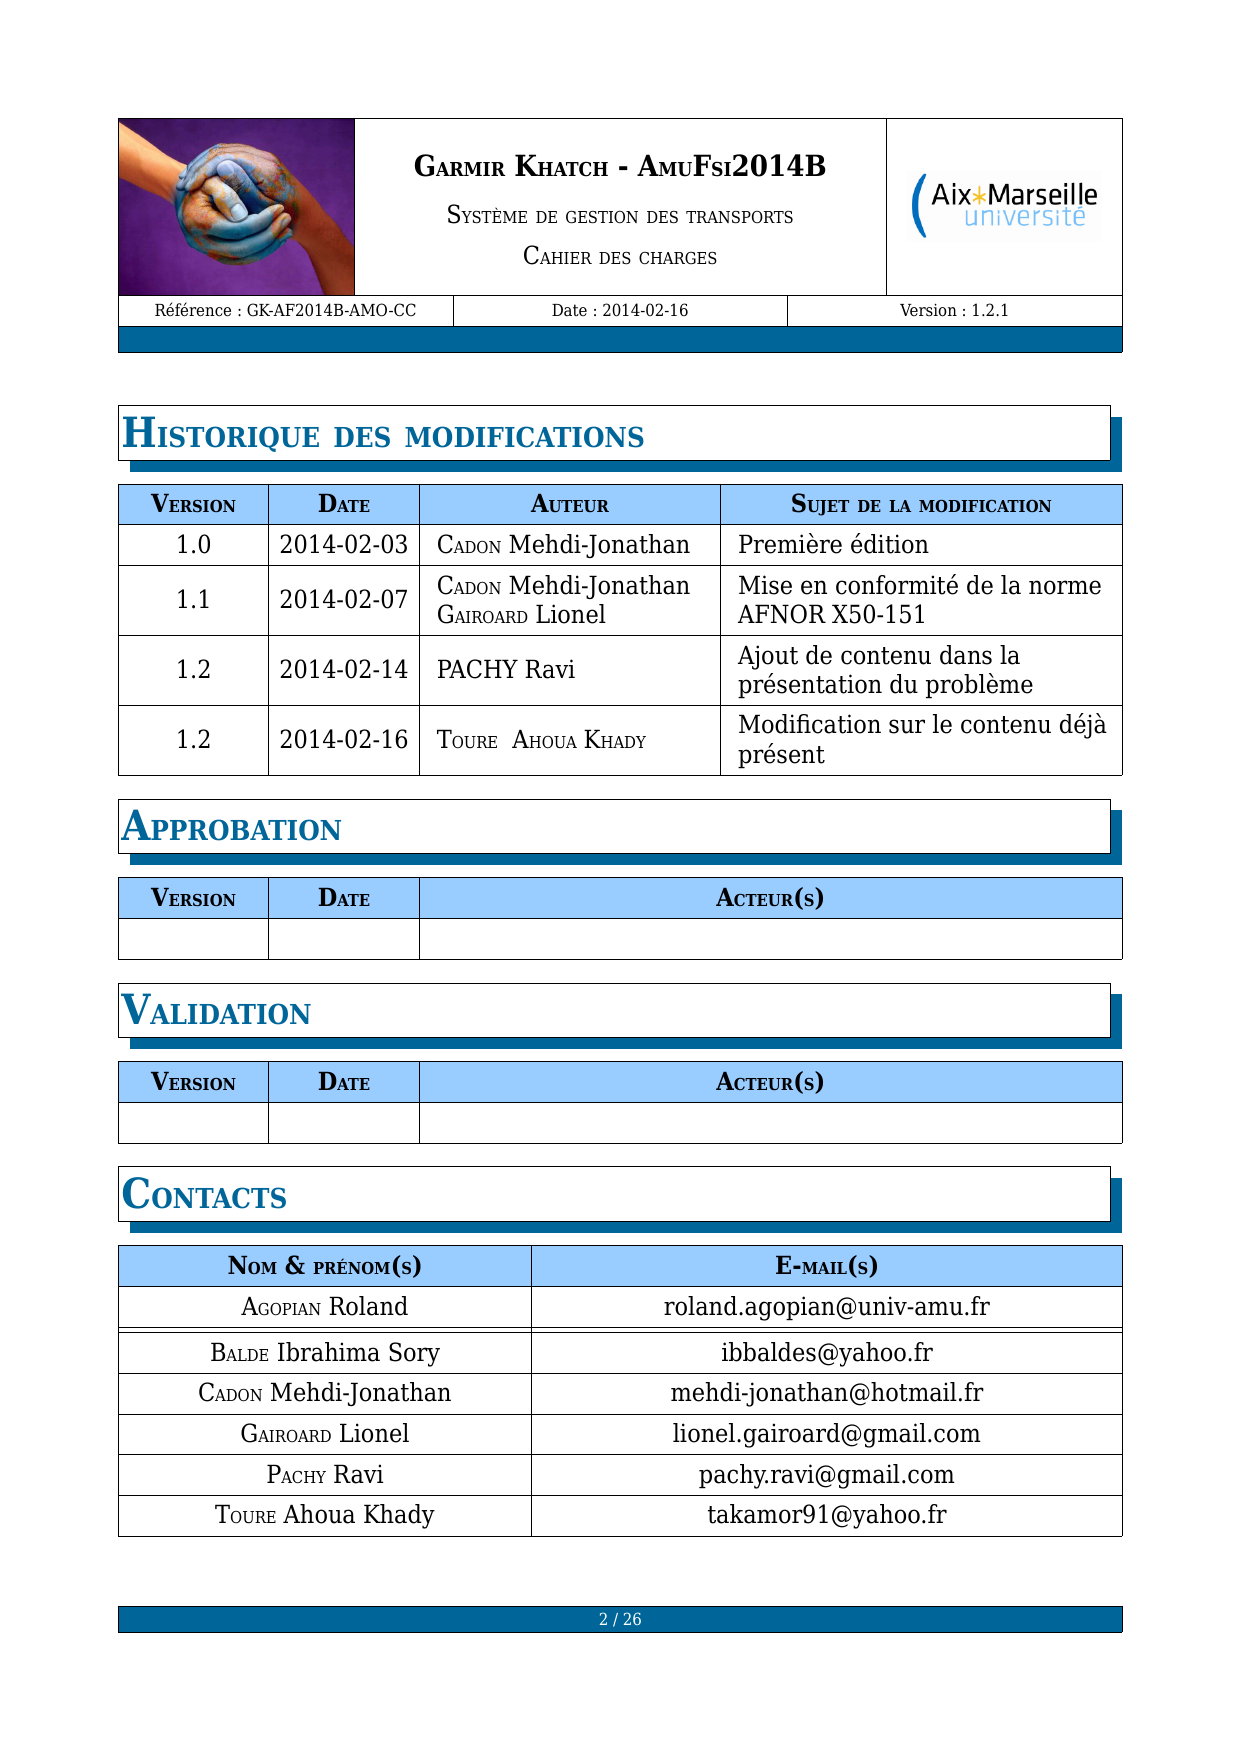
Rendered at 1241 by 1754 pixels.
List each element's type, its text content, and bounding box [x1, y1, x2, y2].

table_header Date [269, 878, 419, 918]
table_cell 2014-02-16 [269, 706, 419, 775]
table_cell 2014-02-07 [269, 566, 419, 635]
table_cell 2014-02-03 [269, 525, 419, 565]
table_cell mehdi-jonathan@hotmail.fr [532, 1374, 1122, 1413]
table_cell 1.0 [119, 525, 268, 565]
table_cell Mise en conformité de la norme AFNOR X50-151 [721, 566, 1122, 635]
table_header Version [119, 878, 268, 918]
table_cell 2014-02-14 [269, 636, 419, 705]
table_cell Toure Ahoua Khady [119, 1496, 531, 1536]
table_cell Agopian Roland [119, 1287, 531, 1327]
table_header Date [269, 485, 419, 524]
text Contacts [119, 1167, 1110, 1221]
table_cell Modification sur le contenu déjà présent [721, 706, 1122, 775]
table_cell [119, 1103, 268, 1143]
table_header Auteur [420, 485, 720, 524]
table_cell Toure Ahoua Khady [420, 706, 720, 775]
table_cell PACHY Ravi [420, 636, 720, 705]
table_header Nom & prénom(s) [119, 1246, 531, 1286]
table_cell 1.1 [119, 566, 268, 635]
picture [119, 119, 354, 295]
text Historique des modifications [119, 406, 1110, 460]
table_cell [119, 919, 268, 959]
table_cell [269, 1103, 419, 1143]
table_cell [420, 919, 1122, 959]
table_cell Gairoard Lionel [119, 1415, 531, 1454]
table_cell 1.2 [119, 636, 268, 705]
table_cell lionel.gairoard@gmail.com [532, 1415, 1122, 1454]
table_header Version [119, 1062, 268, 1102]
table_cell takamor91@yahoo.fr [532, 1496, 1122, 1536]
table_cell Cadon Mehdi-Jonathan [119, 1374, 531, 1413]
table_cell roland.agopian@univ-amu.fr [532, 1287, 1122, 1327]
text Validation [119, 984, 1110, 1037]
table_cell [119, 1328, 531, 1332]
table_cell pachy.ravi@gmail.com [532, 1455, 1122, 1495]
table_cell Balde Ibrahima Sory [119, 1333, 531, 1373]
table_cell Ajout de contenu dans la présentation du problème [721, 636, 1122, 705]
table_header Acteur(s) [420, 1062, 1122, 1102]
table_header Date [269, 1062, 419, 1102]
picture [887, 126, 1122, 288]
table_header Acteur(s) [420, 878, 1122, 918]
table_header Sujet de la modification [721, 485, 1122, 524]
table_cell [420, 1103, 1122, 1143]
table_cell ibbaldes@yahoo.fr [532, 1333, 1122, 1373]
table_cell Pachy Ravi [119, 1455, 531, 1495]
table_cell 1.2 [119, 706, 268, 775]
text Approbation [119, 800, 1110, 853]
table_cell Cadon Mehdi-Jonathan Gairoard Lionel [420, 566, 720, 635]
table_header Version [119, 485, 268, 524]
table_cell Première édition [721, 525, 1122, 565]
table_cell [269, 919, 419, 959]
table_cell [532, 1328, 1122, 1332]
table_header E-mail(s) [532, 1246, 1122, 1286]
table_cell Cadon Mehdi-Jonathan [420, 525, 720, 565]
